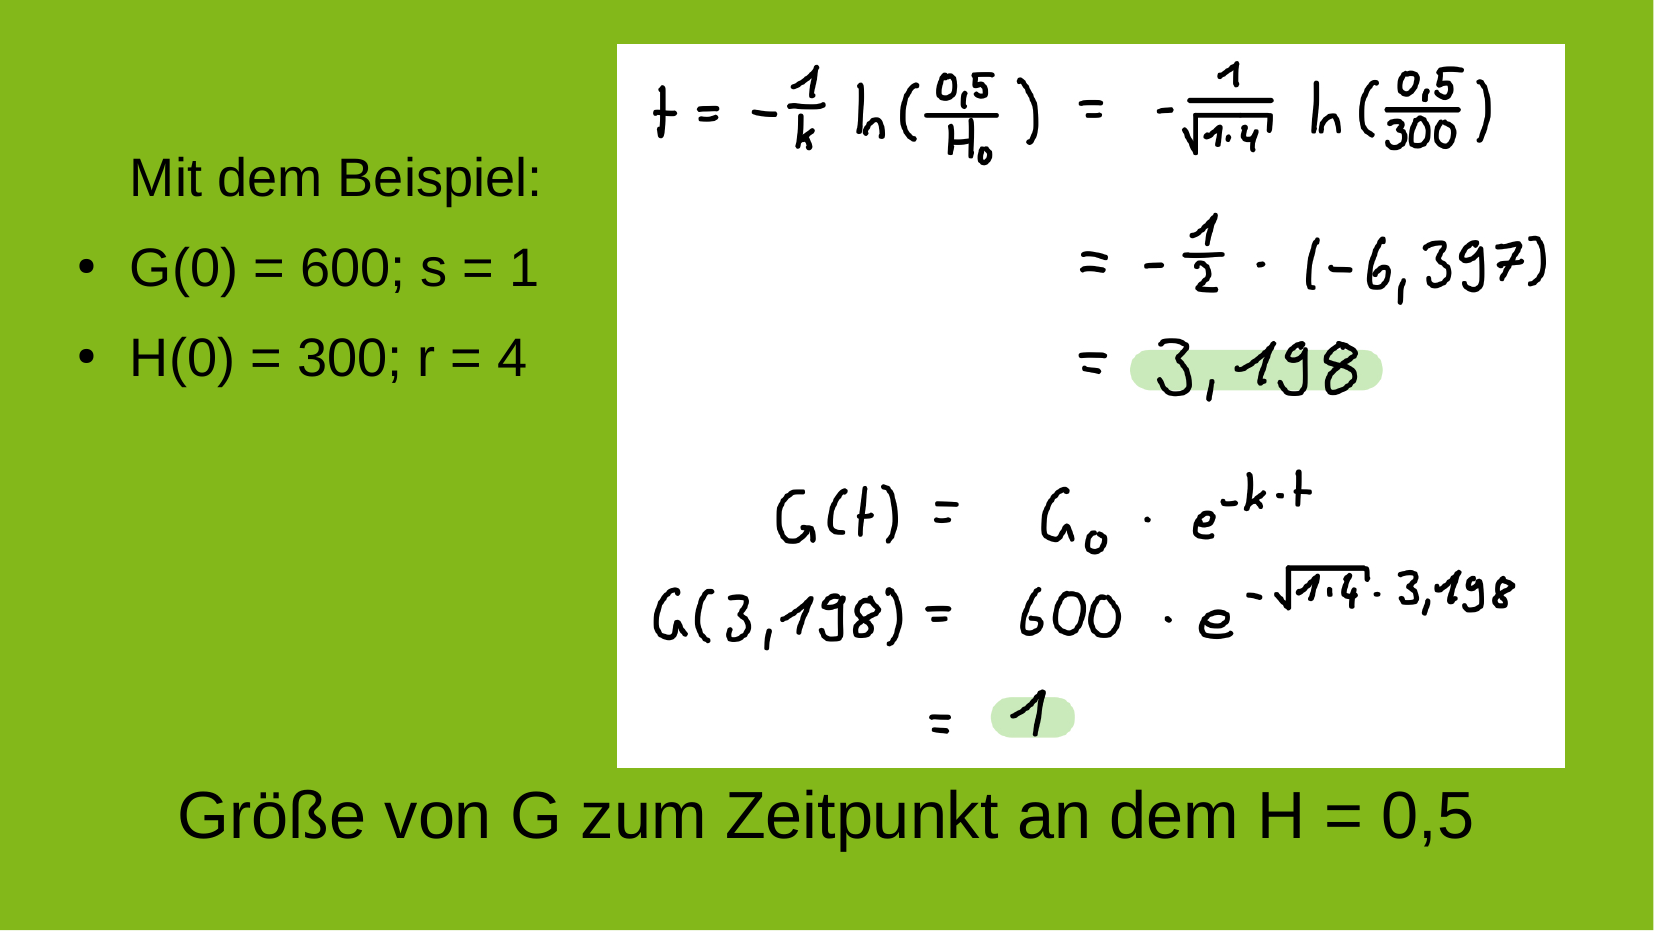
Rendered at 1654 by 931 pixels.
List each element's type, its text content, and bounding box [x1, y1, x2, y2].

list Mit dem Beispiel: G(0) = 600; s = 1 H(0) = 300; r = 4 [59, 147, 591, 473]
list Größe von G zum Zeitpunkt an dem H = 0,5 [106, 778, 1595, 886]
picture [617, 44, 1565, 768]
